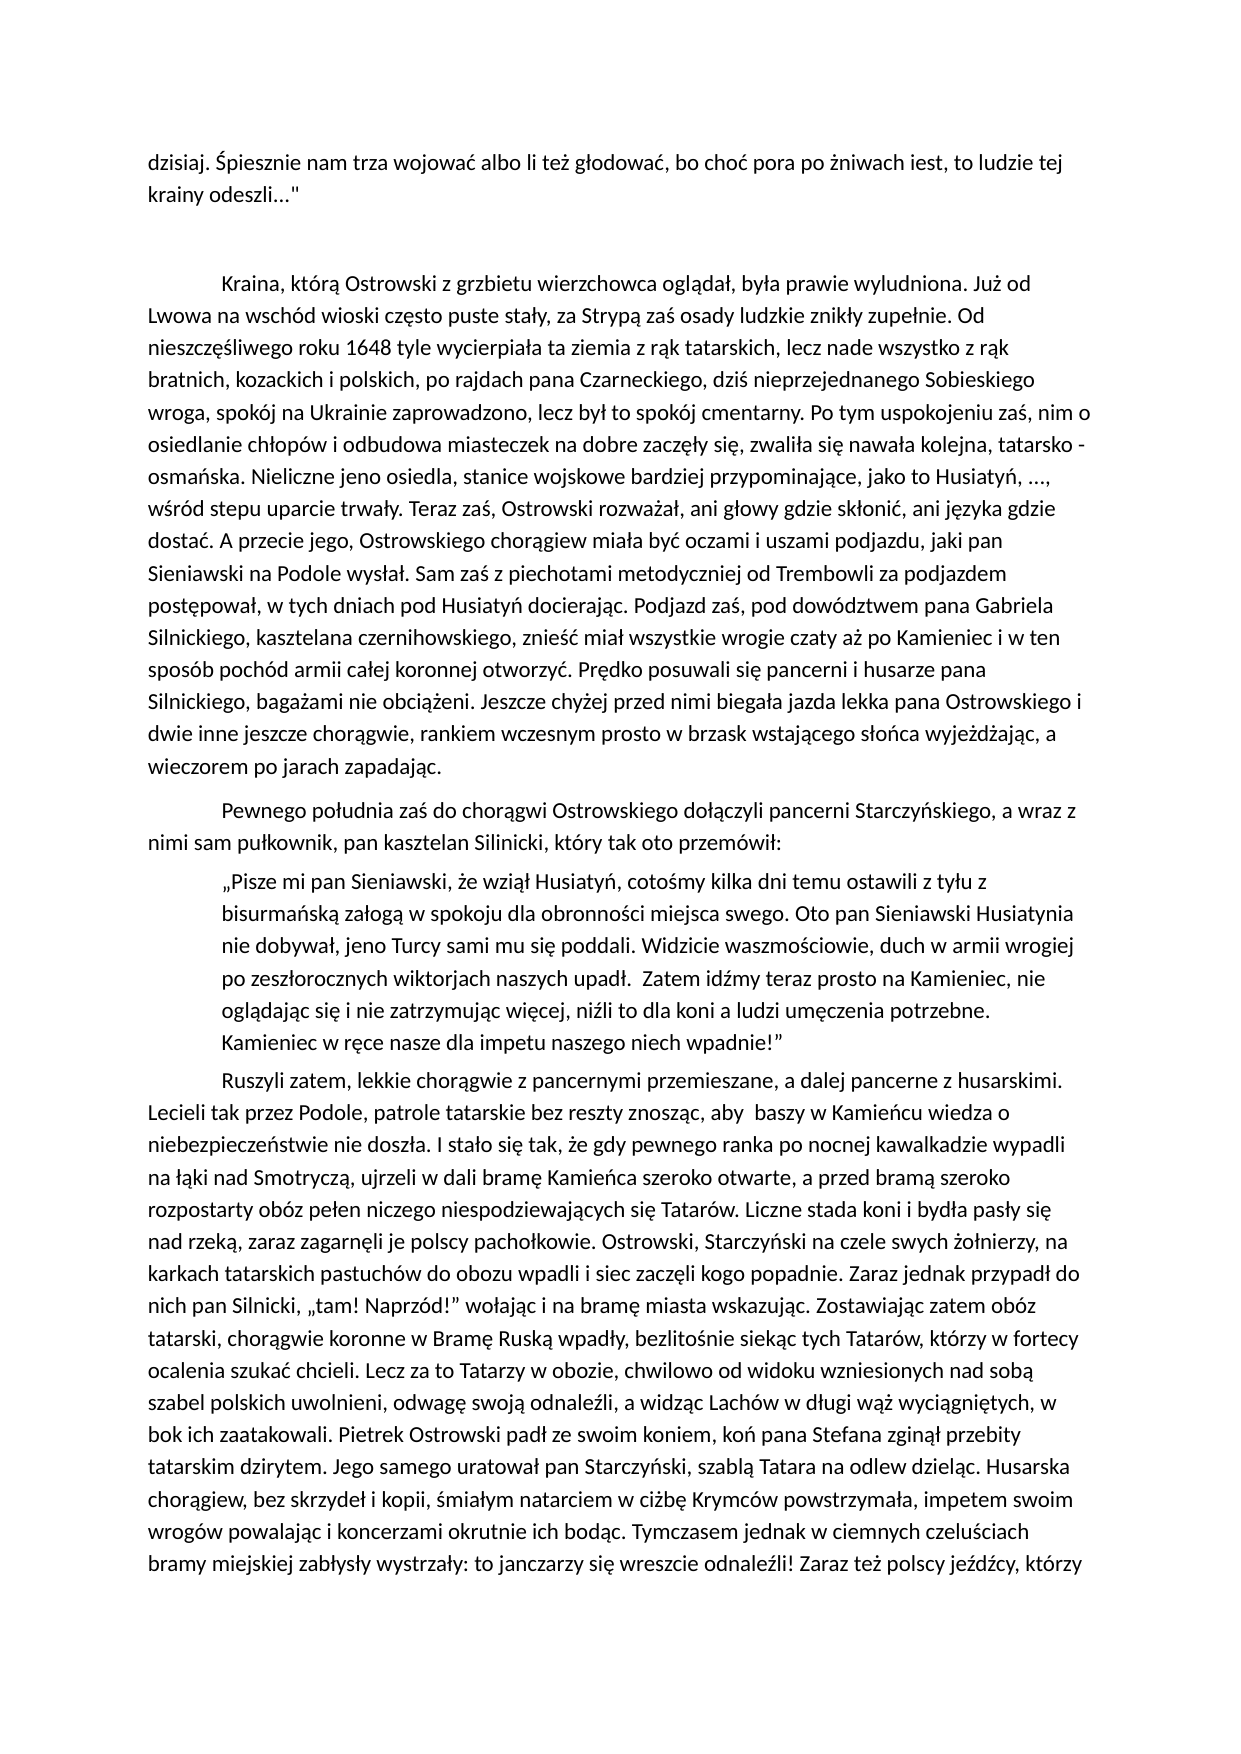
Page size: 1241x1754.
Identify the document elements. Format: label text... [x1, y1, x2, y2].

text Kraina, którą Ostrowski z grzbietu wierzchowca oglądał, była prawie wyludniona. Już od Lwowa na wschód wioski często puste stały, za Strypą zaś osady ludzkie znikły zupełnie. Od nieszczęśliwego roku 1648 tyle wycierpiała ta ziemia z rąk tatarskich, lecz nade wszystko z rąk bratnich, kozackich i polskich, po rajdach pana Czarneckiego, dziś nieprzejednanego Sobieskiego wroga, spokój na Ukrainie zaprowadzono, lecz był to spokój cmentarny. Po tym uspokojeniu zaś, nim o osiedlanie chłopów i odbudowa miasteczek na dobre zaczęły się, zwaliła się nawała kolejna, tatarsko - osmańska. Nieliczne jeno osiedla, stanice wojskowe bardziej przypominające, jako to Husiatyń, ..., wśród stepu uparcie trwały. Teraz zaś, Ostrowski rozważał, ani głowy gdzie skłonić, ani języka gdzie dostać. A przecie jego, Ostrowskiego chorągiew miała być oczami i uszami podjazdu, jaki pan Sieniawski na Podole wysłał. Sam zaś z piechotami metodyczniej od Trembowli za podjazdem postępował, w tych dniach pod Husiatyń docierając. Podjazd zaś, pod dowództwem pana Gabriela Silnickiego, kasztelana czernihowskiego, znieść miał wszystkie wrogie czaty aż po Kamieniec i w ten sposób pochód armii całej koronnej otworzyć. Prędko posuwali się pancerni i husarze pana Silnickiego, bagażami nie obciążeni. Jeszcze chyżej przed nimi biegała jazda lekka pana Ostrowskiego i dwie inne jeszcze chorągwie, rankiem wczesnym prosto w brzask wstającego słońca wyjeżdżając, a wieczorem po jarach zapadając. [148, 269, 1093, 780]
text Pewnego południa zaś do chorągwi Ostrowskiego dołączyli pancerni Starczyńskiego, a wraz z nimi sam pułkownik, pan kasztelan Silinicki, który tak oto przemówił: [148, 796, 1093, 857]
text „Pisze mi pan Sieniawski, że wziął Husiatyń, cotośmy kilka dni temu ostawili z tyłu z bisurmańską załogą w spokoju dla obronności miejsca swego. Oto pan Sieniawski Husiatynia nie dobywał, jeno Turcy sami mu się poddali. Widzicie waszmościowie, duch w armii wrogiej po zeszłorocznych wiktorjach naszych upadł. Zatem idźmy teraz prosto na Kamieniec, nie oglądając się i nie zatrzymując więcej, niźli to dla koni a ludzi umęczenia potrzebne. Kamieniec w ręce nasze dla impetu naszego niech wpadnie!” [221, 867, 1093, 1056]
text dzisiaj. Śpiesznie nam trza wojować albo li też głodować, bo choć pora po żniwach iest, to ludzie tej krainy odeszli..." [148, 148, 1093, 208]
text Ruszyli zatem, lekkie chorągwie z pancernymi przemieszane, a dalej pancerne z husarskimi. Lecieli tak przez Podole, patrole tatarskie bez reszty znosząc, aby baszy w Kamieńcu wiedza o niebezpieczeństwie nie doszła. I stało się tak, że gdy pewnego ranka po nocnej kawalkadzie wypadli na łąki nad Smotryczą, ujrzeli w dali bramę Kamieńca szeroko otwarte, a przed bramą szeroko rozpostarty obóz pełen niczego niespodziewających się Tatarów. Liczne stada koni i bydła pasły się nad rzeką, zaraz zagarnęli je polscy pachołkowie. Ostrowski, Starczyński na czele swych żołnierzy, na karkach tatarskich pastuchów do obozu wpadli i siec zaczęli kogo popadnie. Zaraz jednak przypadł do nich pan Silnicki, „tam! Naprzód!” wołając i na bramę miasta wskazując. Zostawiając zatem obóz tatarski, chorągwie koronne w Bramę Ruską wpadły, bezlitośnie siekąc tych Tatarów, którzy w fortecy ocalenia szukać chcieli. Lecz za to Tatarzy w obozie, chwilowo od widoku wzniesionych nad sobą szabel polskich uwolnieni, odwagę swoją odnaleźli, a widząc Lachów w długi wąż wyciągniętych, w bok ich zaatakowali. Pietrek Ostrowski padł ze swoim koniem, koń pana Stefana zginął przebity tatarskim dzirytem. Jego samego uratował pan Starczyński, szablą Tatara na odlew dzieląc. Husarska chorągiew, bez skrzydeł i kopii, śmiałym natarciem w ciżbę Krymców powstrzymała, impetem swoim wrogów powalając i koncerzami okrutnie ich bodąc. Tymczasem jednak w ciemnych czeluściach bramy miejskiej zabłysły wystrzały: to janczarzy się wreszcie odnaleźli! Zaraz też polscy jeźdźcy, którzy [148, 1066, 1093, 1577]
